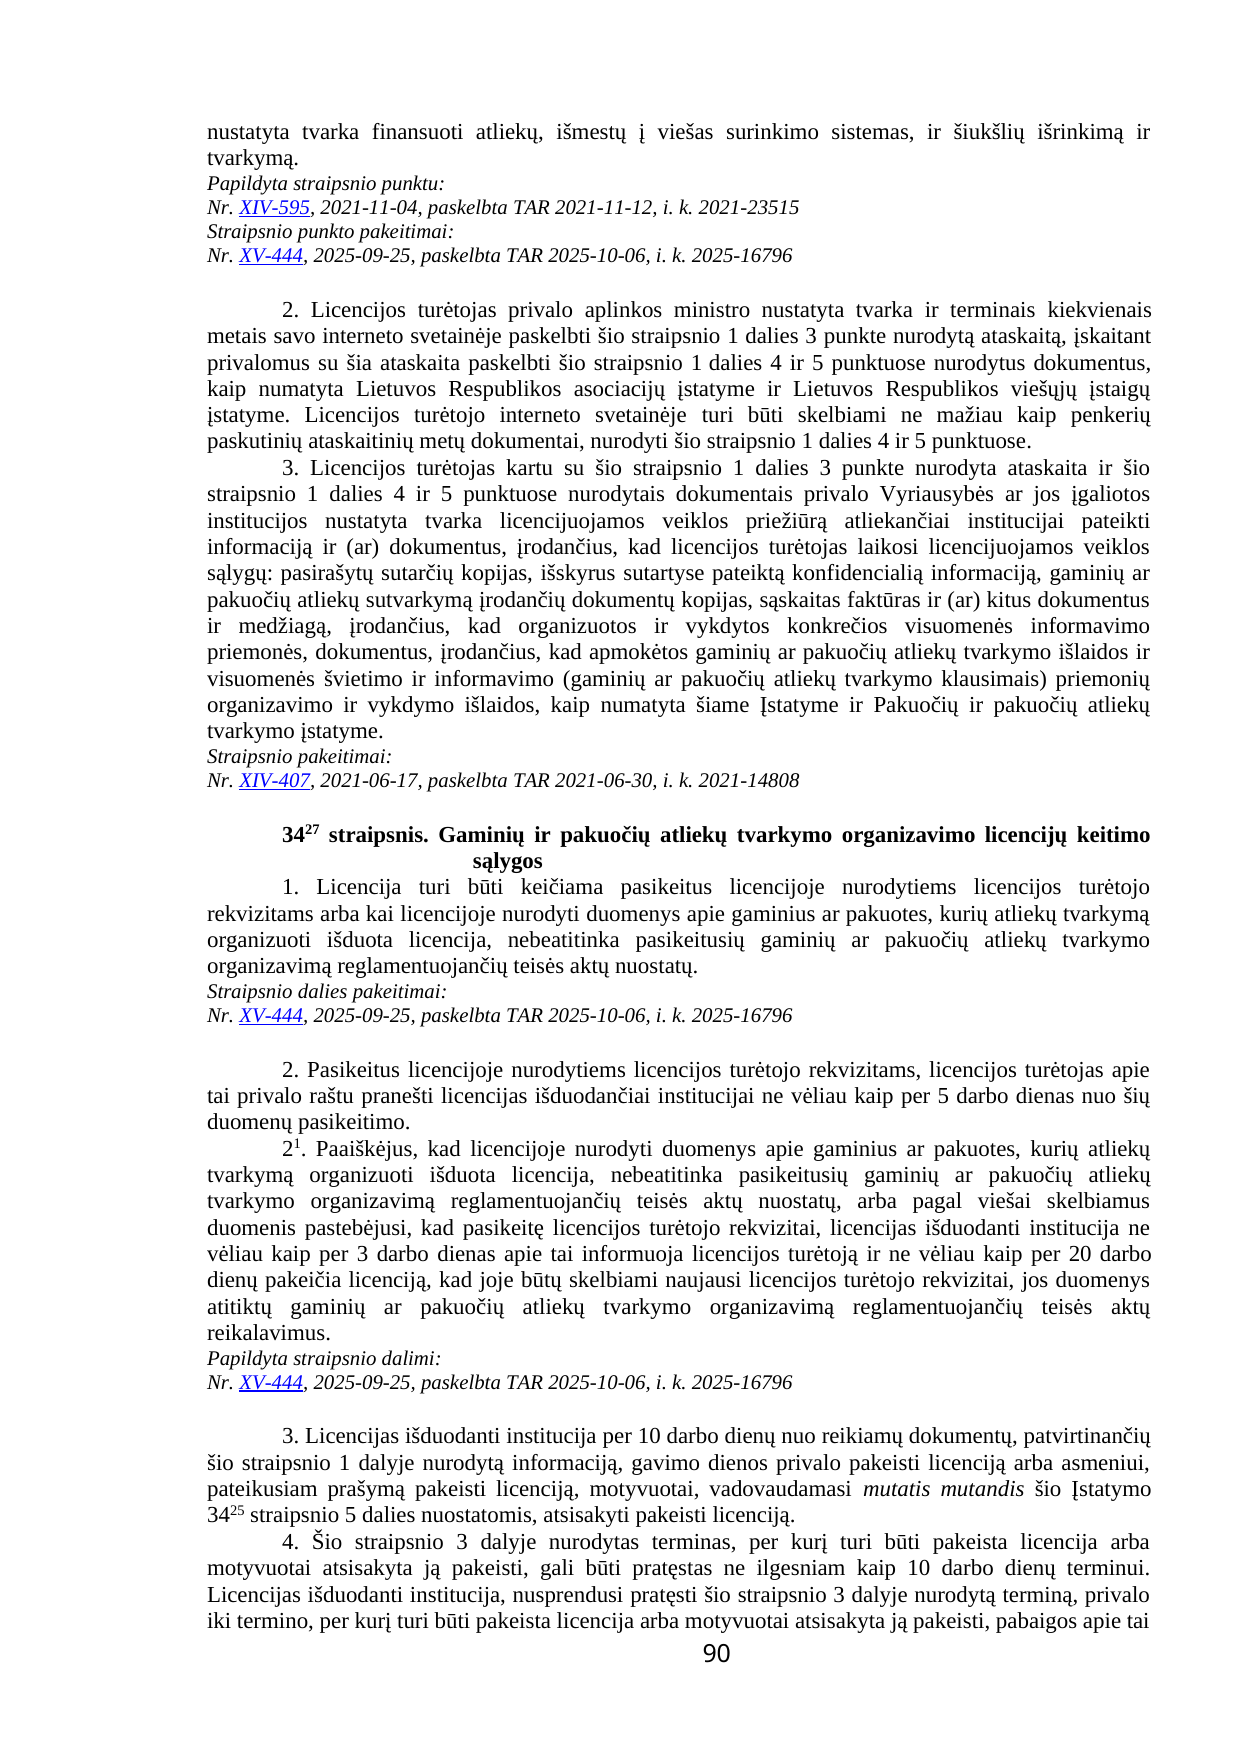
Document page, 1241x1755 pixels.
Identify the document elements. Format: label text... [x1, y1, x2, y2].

text Nr. XV-444, 2025-09-25, paskelbta TAR 2025-10-06, i. k. 2025-16796 [207, 243, 1152, 267]
text 1. Licencija turi būti keičiama pasikeitus licencijoje nurodytiems licencijos turėtojo rekvizitams arba kai licencijoje nurodyti duomenys apie gaminius ar pakuotes, kurių atliekų tvarkymą organizuoti išduota licencija, nebeatitinka pasikeitusių gaminių ar pakuočių atliekų tvarkymo organizavimą reglamentuojančių teisės aktų nuostatų. [207, 873, 1152, 979]
text 3. Licencijas išduodanti institucija per 10 darbo dienų nuo reikiamų dokumentų, patvirtinančių šio straipsnio 1 dalyje nurodytą informaciją, gavimo dienos privalo pakeisti licenciją arba asmeniui, pateikusiam prašymą pakeisti licenciją, motyvuotai, vadovaudamasi mutatis mutandis šio Įstatymo 3425 straipsnio 5 dalies nuostatomis, atsisakyti pakeisti licenciją. [207, 1422, 1152, 1528]
text Papildyta straipsnio punktu: [207, 171, 1152, 195]
text Nr. XIV-407, 2021-06-17, paskelbta TAR 2021-06-30, i. k. 2021-14808 [207, 768, 1152, 792]
text 3427 straipsnis. Gaminių ir pakuočių atliekų tvarkymo organizavimo licencijų keitimo sąlygos [282, 821, 1152, 873]
text 3. Licencijos turėtojas kartu su šio straipsnio 1 dalies 3 punkte nurodyta ataskaita ir šio straipsnio 1 dalies 4 ir 5 punktuose nurodytais dokumentais privalo Vyriausybės ar jos įgaliotos institucijos nustatyta tvarka licencijuojamos veiklos priežiūrą atliekančiai institucijai pateikti informaciją ir (ar) dokumentus, įrodančius, kad licencijos turėtojas laikosi licencijuojamos veiklos sąlygų: pasirašytų sutarčių kopijas, išskyrus sutartyse pateiktą konfidencialią informaciją, gaminių ar pakuočių atliekų sutvarkymą įrodančių dokumentų kopijas, sąskaitas faktūras ir (ar) kitus dokumentus ir medžiagą, įrodančius, kad organizuotos ir vykdytos konkrečios visuomenės informavimo priemonės, dokumentus, įrodančius, kad apmokėtos gaminių ar pakuočių atliekų tvarkymo išlaidos ir visuomenės švietimo ir informavimo (gaminių ar pakuočių atliekų tvarkymo klausimais) priemonių organizavimo ir vykdymo išlaidos, kaip numatyta šiame Įstatyme ir Pakuočių ir pakuočių atliekų tvarkymo įstatyme. [207, 454, 1152, 744]
text Straipsnio pakeitimai: [207, 744, 1152, 768]
text 21. Paaiškėjus, kad licencijoje nurodyti duomenys apie gaminius ar pakuotes, kurių atliekų tvarkymą organizuoti išduota licencija, nebeatitinka pasikeitusių gaminių ar pakuočių atliekų tvarkymo organizavimą reglamentuojančių teisės aktų nuostatų, arba pagal viešai skelbiamus duomenis pastebėjusi, kad pasikeitę licencijos turėtojo rekvizitai, licencijas išduodanti institucija ne vėliau kaip per 3 darbo dienas apie tai informuoja licencijos turėtoją ir ne vėliau kaip per 20 darbo dienų pakeičia licenciją, kad joje būtų skelbiami naujausi licencijos turėtojo rekvizitai, jos duomenys atitiktų gaminių ar pakuočių atliekų tvarkymo organizavimą reglamentuojančių teisės aktų reikalavimus. [207, 1135, 1152, 1346]
text nustatyta tvarka finansuoti atliekų, išmestų į viešas surinkimo sistemas, ir šiukšlių išrinkimą ir tvarkymą. [207, 118, 1152, 171]
text 2. Pasikeitus licencijoje nurodytiems licencijos turėtojo rekvizitams, licencijos turėtojas apie tai privalo raštu pranešti licencijas išduodančiai institucijai ne vėliau kaip per 5 darbo dienas nuo šių duomenų pasikeitimo. [207, 1056, 1152, 1135]
text 2. Licencijos turėtojas privalo aplinkos ministro nustatyta tvarka ir terminais kiekvienais metais savo interneto svetainėje paskelbti šio straipsnio 1 dalies 3 punkte nurodytą ataskaitą, įskaitant privalomus su šia ataskaita paskelbti šio straipsnio 1 dalies 4 ir 5 punktuose nurodytus dokumentus, kaip numatyta Lietuvos Respublikos asociacijų įstatyme ir Lietuvos Respublikos viešųjų įstaigų įstatyme. Licencijos turėtojo interneto svetainėje turi būti skelbiami ne mažiau kaip penkerių paskutinių ataskaitinių metų dokumentai, nurodyti šio straipsnio 1 dalies 4 ir 5 punktuose. [207, 296, 1152, 454]
text Straipsnio punkto pakeitimai: [207, 219, 1152, 243]
text 4. Šio straipsnio 3 dalyje nurodytas terminas, per kurį turi būti pakeista licencija arba motyvuotai atsisakyta ją pakeisti, gali būti pratęstas ne ilgesniam kaip 10 darbo dienų terminui. Licencijas išduodanti institucija, nusprendusi pratęsti šio straipsnio 3 dalyje nurodytą terminą, privalo iki termino, per kurį turi būti pakeista licencija arba motyvuotai atsisakyta ją pakeisti, pabaigos apie tai [207, 1528, 1152, 1633]
text Straipsnio dalies pakeitimai: [207, 979, 1152, 1003]
text Nr. XV-444, 2025-09-25, paskelbta TAR 2025-10-06, i. k. 2025-16796 [207, 1370, 1152, 1394]
text Papildyta straipsnio dalimi: [207, 1346, 1152, 1370]
text Nr. XV-444, 2025-09-25, paskelbta TAR 2025-10-06, i. k. 2025-16796 [207, 1003, 1152, 1027]
text Nr. XIV-595, 2021-11-04, paskelbta TAR 2021-11-12, i. k. 2021-23515 [207, 195, 1152, 219]
